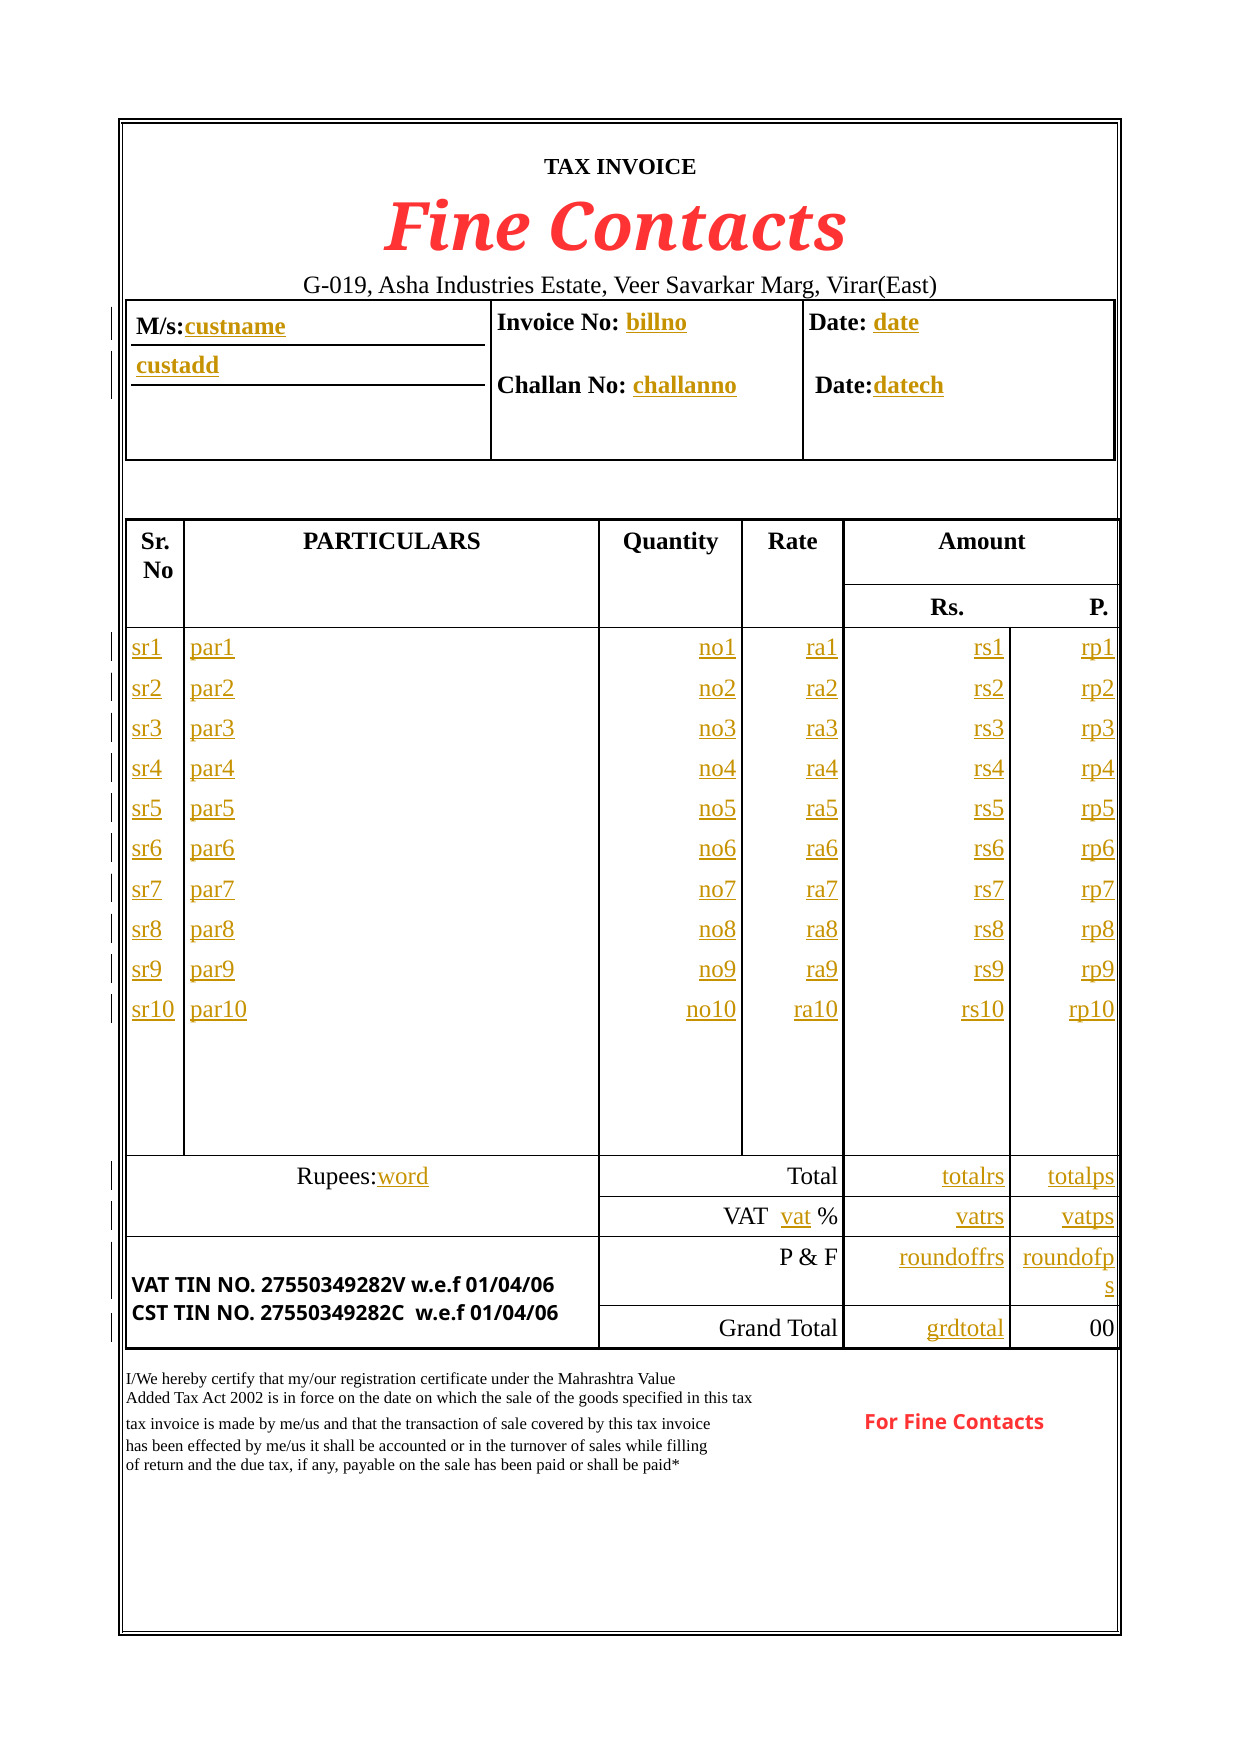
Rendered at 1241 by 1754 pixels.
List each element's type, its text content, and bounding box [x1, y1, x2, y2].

table_cell rp1 [1011, 628, 1117, 667]
table_cell rp10 [1011, 989, 1117, 1029]
table_cell [600, 1029, 741, 1155]
table_cell rp3 [1011, 707, 1117, 747]
table_cell par10 [185, 989, 598, 1029]
table_cell sr7 [127, 868, 183, 908]
table_cell roundofps [1011, 1237, 1117, 1305]
text I/We hereby certify that my/our registration certificate under the Mahrashtra Value Added Tax Act 2002 is in force on the date on which the sale of the goods specified in this tax tax invoice is made by me/us and that the transaction of sale covered by this tax invoice For Fine Contacts has been effected by me/us it shall be accounted or in the turnover of sales while filling of return and the due tax, if any, payable on the sale has been paid or shall be paid* [126, 1369, 1114, 1474]
table_cell no1 [600, 628, 741, 667]
table_cell totalps [1011, 1156, 1117, 1196]
table_cell sr6 [127, 828, 183, 868]
table_cell VAT vat % [600, 1197, 842, 1236]
table_cell rs1 [845, 628, 1009, 667]
table_cell sr2 [127, 667, 183, 707]
table_cell rp7 [1011, 868, 1117, 908]
table_header PARTICULARS [185, 521, 598, 627]
table_cell rs4 [845, 747, 1009, 787]
table_cell no6 [600, 828, 741, 868]
table_cell ra9 [743, 948, 842, 988]
table_cell rp9 [1011, 948, 1117, 988]
table_cell rs10 [845, 989, 1009, 1029]
table_cell no8 [600, 908, 741, 948]
table_cell [743, 1029, 842, 1155]
table_cell vatrs [845, 1197, 1009, 1236]
table_header Quantity [600, 521, 741, 627]
table_cell [127, 1029, 183, 1155]
table_cell sr1 [127, 628, 183, 667]
table_cell sr10 [127, 989, 183, 1029]
table_cell ra10 [743, 989, 842, 1029]
table_cell ra4 [743, 747, 842, 787]
table_header Date: date [804, 301, 1113, 363]
text G-019, Asha Industries Estate, Veer Savarkar Marg, Virar(East) [126, 270, 1114, 299]
table_cell sr5 [127, 788, 183, 828]
table_cell ra5 [743, 788, 842, 828]
table_cell vatps [1011, 1197, 1117, 1236]
table_header Amount [845, 521, 1117, 584]
table_cell no10 [600, 989, 741, 1029]
table_cell rp8 [1011, 908, 1117, 948]
table_cell rs6 [845, 828, 1009, 868]
table_cell Date:datech [804, 363, 1113, 458]
table_cell par3 [185, 707, 598, 747]
table_cell rs3 [845, 707, 1009, 747]
table_cell P & F [600, 1237, 842, 1305]
table_cell rs2 [845, 667, 1009, 707]
table_cell Grand Total [600, 1306, 842, 1347]
table_cell sr3 [127, 707, 183, 747]
table_cell [185, 1029, 598, 1155]
table_cell [845, 1029, 1009, 1155]
table_cell no2 [600, 667, 741, 707]
table_cell rp2 [1011, 667, 1117, 707]
table_cell rs5 [845, 788, 1009, 828]
table_header Rate [743, 521, 842, 627]
table_cell par7 [185, 868, 598, 908]
table_cell par5 [185, 788, 598, 828]
table_cell rp6 [1011, 828, 1117, 868]
table_cell par1 [185, 628, 598, 667]
table_header Invoice No: billno [492, 301, 802, 363]
table_cell grdtotal [845, 1306, 1009, 1347]
table_cell 00 [1011, 1306, 1117, 1347]
table_cell Challan No: challanno [492, 363, 802, 458]
table_cell rp5 [1011, 788, 1117, 828]
table_cell par9 [185, 948, 598, 988]
table_cell Total [600, 1156, 842, 1196]
table_cell roundoffrs [845, 1237, 1009, 1305]
text TAX INVOICE Fine Contacts [126, 153, 1114, 270]
table_cell rs8 [845, 908, 1009, 948]
table_cell sr8 [127, 908, 183, 948]
table_cell par6 [185, 828, 598, 868]
table_cell par8 [185, 908, 598, 948]
table_cell Rs. P. [845, 585, 1117, 627]
table_cell ra7 [743, 868, 842, 908]
table_cell no5 [600, 788, 741, 828]
table_cell rs7 [845, 868, 1009, 908]
table_cell no7 [600, 868, 741, 908]
table_cell ra6 [743, 828, 842, 868]
table_cell VAT TIN NO. 27550349282V w.e.f 01/04/06 CST TIN NO. 27550349282C w.e.f 01/04/06 [127, 1237, 598, 1347]
table_cell ra8 [743, 908, 842, 948]
table_cell no9 [600, 948, 741, 988]
table_cell ra2 [743, 667, 842, 707]
table_cell sr4 [127, 747, 183, 787]
table_header Sr. No [127, 521, 183, 627]
table_cell totalrs [845, 1156, 1009, 1196]
table_cell ra1 [743, 628, 842, 667]
table_cell par4 [185, 747, 598, 787]
table_cell ra3 [743, 707, 842, 747]
table_header M/s:custname custadd [127, 301, 490, 458]
table_cell sr9 [127, 948, 183, 988]
table_cell no3 [600, 707, 741, 747]
table_cell par2 [185, 667, 598, 707]
table_cell rp4 [1011, 747, 1117, 787]
table_cell Rupees:word [127, 1156, 598, 1236]
table_cell no4 [600, 747, 741, 787]
table_cell [1011, 1029, 1117, 1155]
table_cell rs9 [845, 948, 1009, 988]
